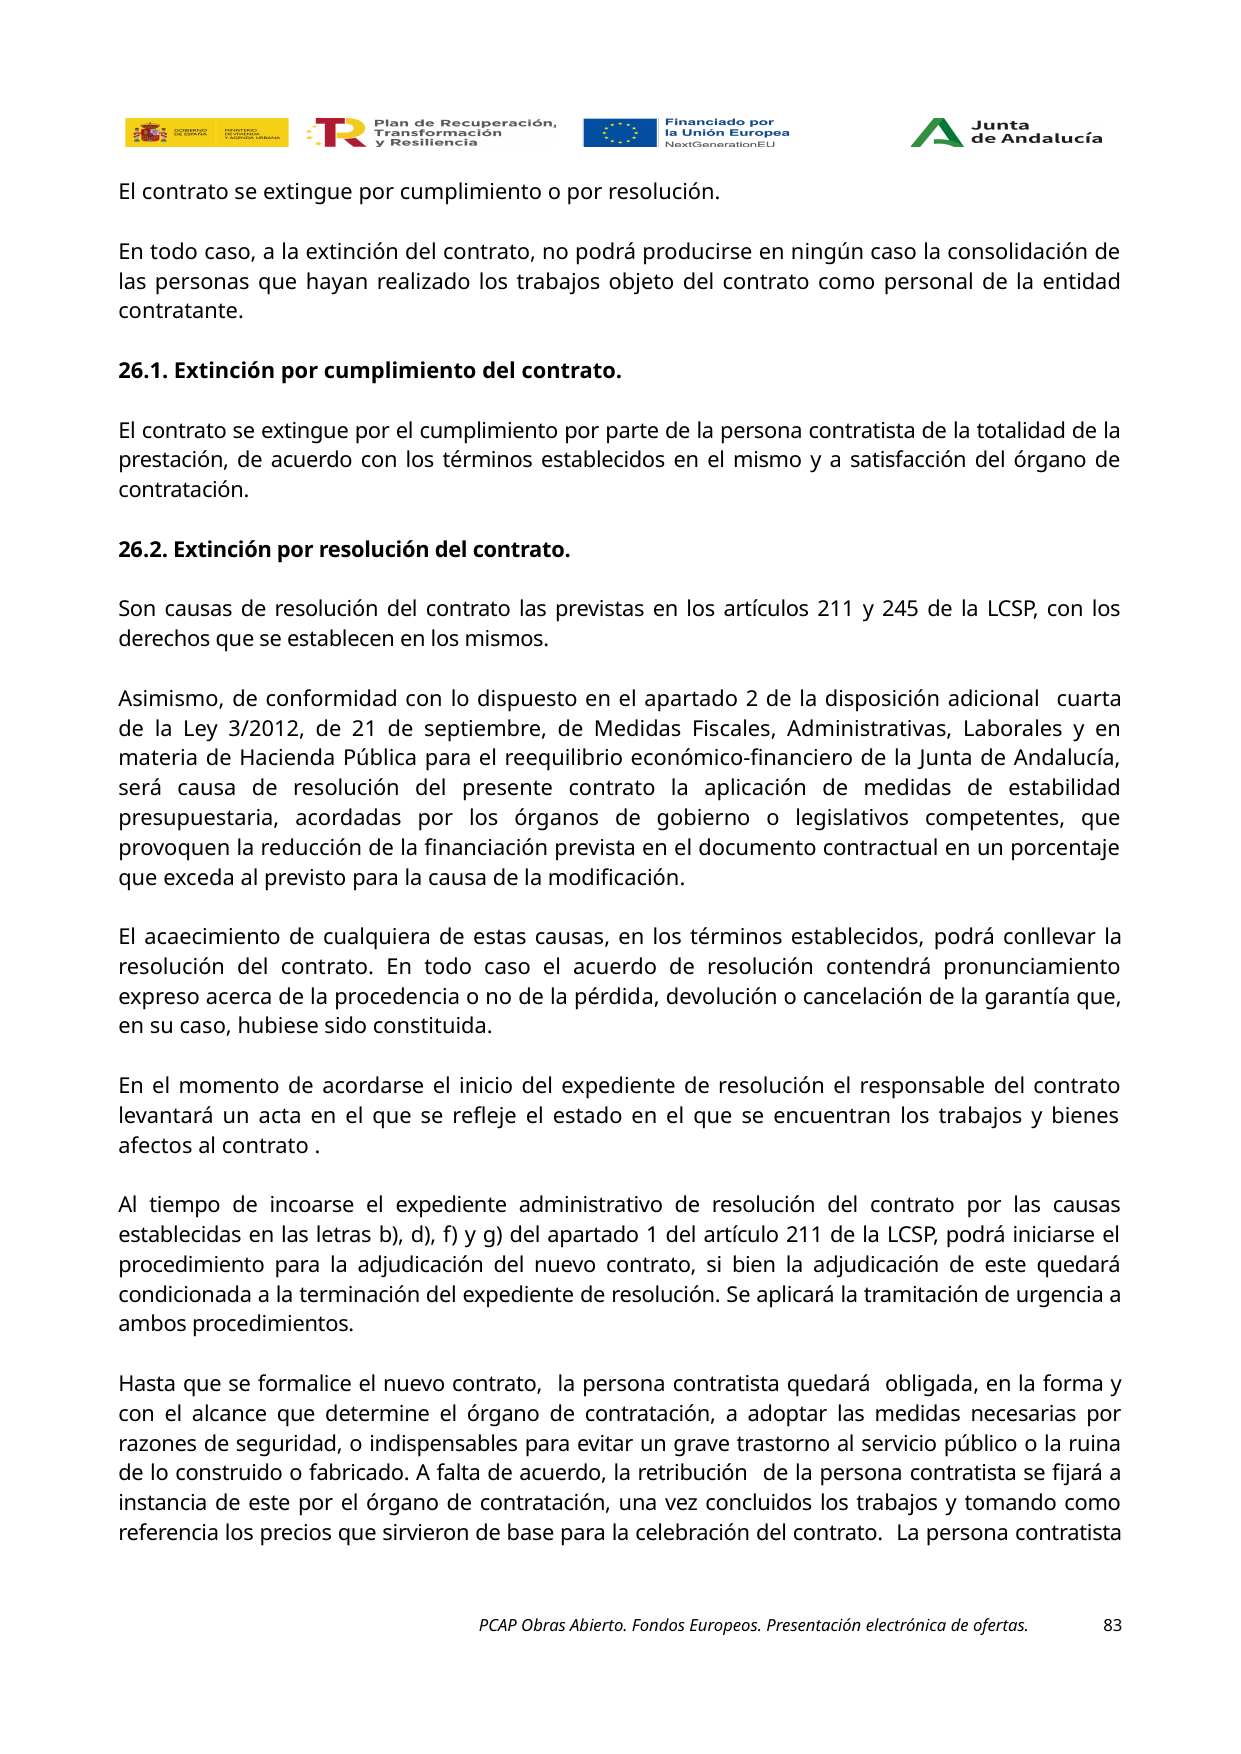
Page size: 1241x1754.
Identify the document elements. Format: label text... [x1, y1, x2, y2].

picture [910, 118, 1104, 147]
text El acaecimiento de cualquiera de estas causas, en los términos establecidos, podrá conllevar la resolución del contrato. En todo caso el acuerdo de resolución contendrá pronunciamiento expreso acerca de la procedencia o no de la pérdida, devolución o cancelación de la garantía que, en su caso, hubiese sido constituida. [118, 921, 1122, 1040]
text Asimismo, de conformidad con lo dispuesto en el apartado 2 de la disposición adicional cuarta de la Ley 3/2012, de 21 de septiembre, de Medidas Fiscales, Administrativas, Laborales y en materia de Hacienda Pública para el reequilibrio económico-financiero de la Junta de Andalucía, será causa de resolución del presente contrato la aplicación de medidas de estabilidad presupuestaria, acordadas por los órganos de gobierno o legislativos competentes, que provoquen la reducción de la financiación prevista en el documento contractual en un porcentaje que exceda al previsto para la causa de la modificación. [118, 683, 1122, 891]
text El contrato se extingue por cumplimiento o por resolución. [118, 176, 1122, 206]
picture [125, 118, 289, 147]
picture [582, 118, 793, 147]
text Al tiempo de incoarse el expediente administrativo de resolución del contrato por las causas establecidas en las letras b), d), f) y g) del apartado 1 del artículo 211 de la LCSP, podrá iniciarse el procedimiento para la adjudicación del nuevo contrato, si bien la adjudicación de este quedará condicionada a la terminación del expediente de resolución. Se aplicará la tramitación de urgencia a ambos procedimientos. [118, 1189, 1122, 1338]
text El contrato se extingue por el cumplimiento por parte de la persona contratista de la totalidad de la prestación, de acuerdo con los términos establecidos en el mismo y a satisfacción del órgano de contratación. [118, 415, 1122, 504]
text En todo caso, a la extinción del contrato, no podrá producirse en ningún caso la consolidación de las personas que hayan realizado los trabajos objeto del contrato como personal de la entidad contratante. [118, 236, 1122, 325]
subtitle 26.1. Extinción por cumplimiento del contrato. [118, 355, 1122, 385]
text Hasta que se formalice el nuevo contrato, la persona contratista quedará obligada, en la forma y con el alcance que determine el órgano de contratación, a adoptar las medidas necesarias por razones de seguridad, o indispensables para evitar un grave trastorno al servicio público o la ruina de lo construido o fabricado. A falta de acuerdo, la retribución de la persona contratista se fijará a instancia de este por el órgano de contratación, una vez concluidos los trabajos y tomando como referencia los precios que sirvieron de base para la celebración del contrato. La persona contratista [118, 1368, 1122, 1547]
text En el momento de acordarse el inicio del expediente de resolución el responsable del contrato levantará un acta en el que se refleje el estado en el que se encuentran los trabajos y bienes afectos al contrato . [118, 1070, 1122, 1159]
picture [305, 118, 557, 147]
subtitle 26.2. Extinción por resolución del contrato. [118, 534, 1122, 564]
text Son causas de resolución del contrato las previstas en los artículos 211 y 245 de la LCSP, con los derechos que se establecen en los mismos. [118, 593, 1122, 653]
